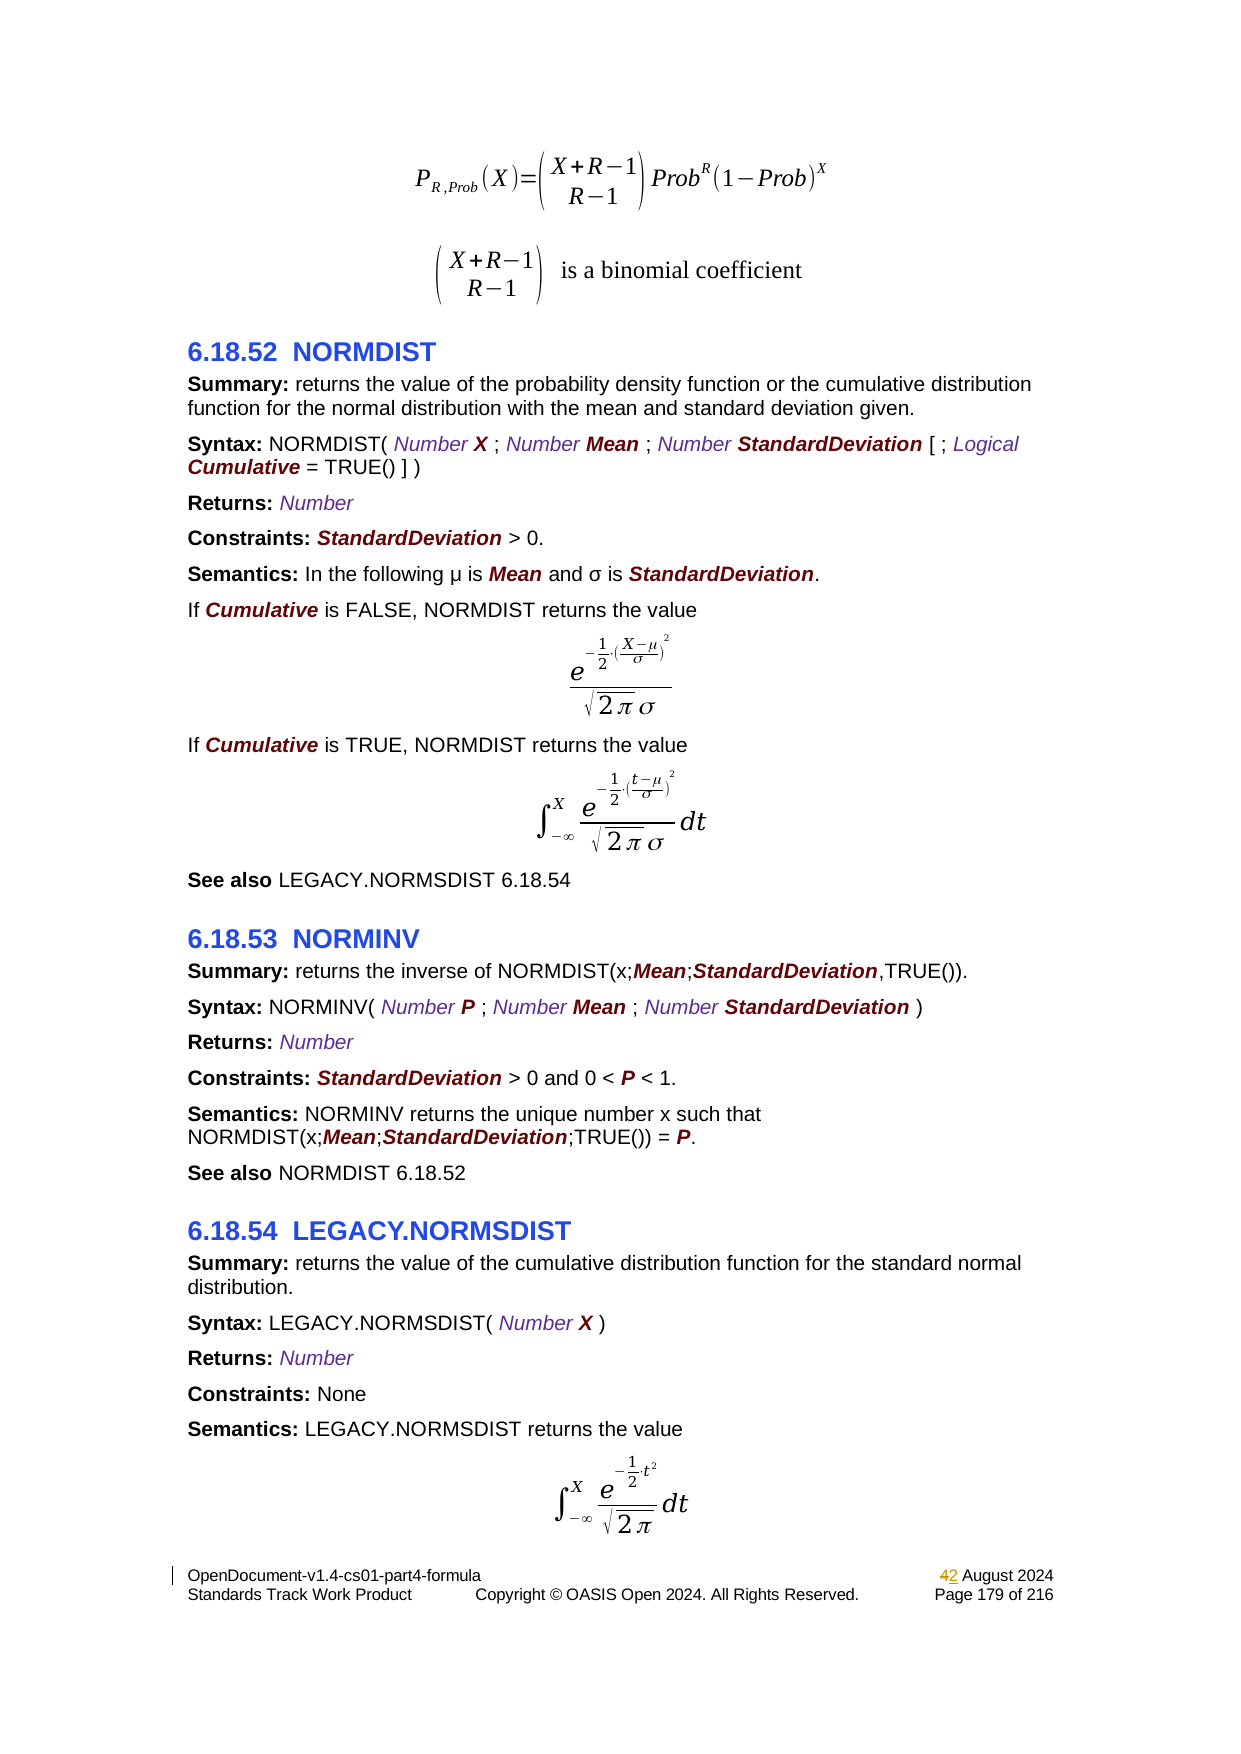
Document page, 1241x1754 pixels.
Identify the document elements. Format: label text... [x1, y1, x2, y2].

text Syntax: NORMINV( Number P ; Number Mean ; Number StandardDeviation ) [187, 995, 1053, 1019]
text Constraints: StandardDeviation > 0. [187, 527, 1053, 550]
text If Cumulative is FALSE, NORMDIST returns the value [187, 598, 1053, 622]
text Semantics: In the following μ is Mean and σ is StandardDeviation. [187, 562, 1053, 586]
text Syntax: LEGACY.NORMSDIST( Number X ) [187, 1311, 1053, 1334]
subtitle NORMDIST [187, 337, 1053, 367]
text Constraints: StandardDeviation > 0 and 0 < P < 1. [187, 1066, 1053, 1090]
text Returns: Number [187, 1347, 1053, 1370]
text Syntax: NORMDIST( Number X ; Number Mean ; Number StandardDeviation [ ; Logical Cumulative = TRUE() ] ) [187, 432, 1053, 479]
text Returns: Number [187, 491, 1053, 515]
text Semantics: NORMINV returns the unique number x such that NORMDIST(x;Mean;StandardDeviation;TRUE()) = P. [187, 1102, 1053, 1149]
text Returns: Number [187, 1031, 1053, 1054]
subtitle NORMINV [187, 923, 1053, 953]
subtitle LEGACY.NORMSDIST [187, 1216, 1053, 1246]
text See also LEGACY.NORMSDIST 6.18.54 [187, 869, 1053, 892]
text See also NORMDIST 6.18.52 [187, 1161, 1053, 1185]
text Summary: returns the inverse of NORMDIST(x;Mean;StandardDeviation,TRUE()). [187, 959, 1053, 983]
text Summary: returns the value of the cumulative distribution function for the standard normal distribution. [187, 1252, 1053, 1299]
text If Cumulative is TRUE, NORMDIST returns the value [187, 733, 1053, 757]
text Constraints: None [187, 1382, 1053, 1406]
text Semantics: LEGACY.NORMSDIST returns the value [187, 1418, 1053, 1441]
text Summary: returns the value of the probability density function or the cumulative distribution function for the normal distribution with the mean and standard deviation given. [187, 373, 1053, 420]
